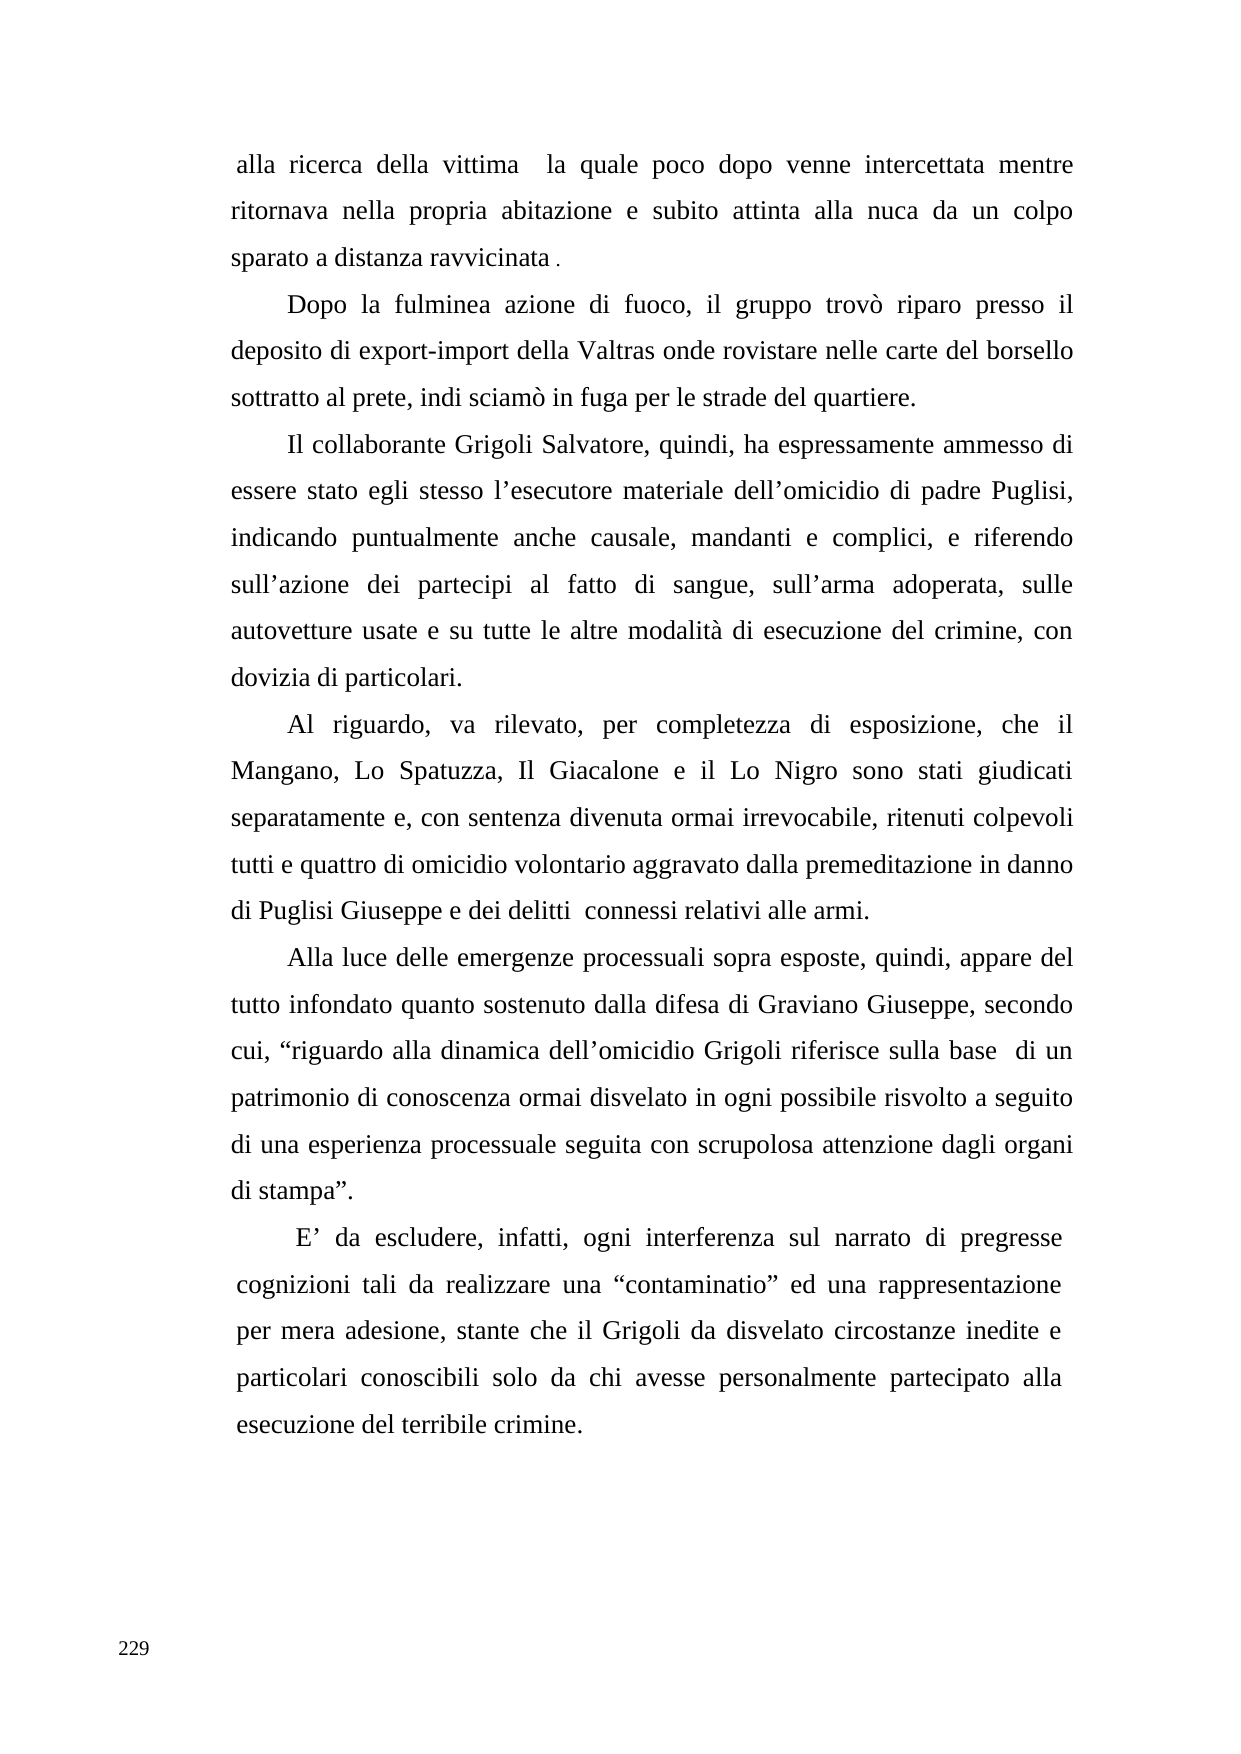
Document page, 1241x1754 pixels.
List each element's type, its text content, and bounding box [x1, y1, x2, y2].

text Il collaborante Grigoli Salvatore, quindi, ha espressamente ammesso di essere stato egli stesso l’esecutore materiale dell’omicidio di padre Puglisi, indicando puntualmente anche causale, mandanti e complici, e riferendo sull’azione dei partecipi al fatto di sangue, sull’arma adoperata, sulle autovetture usate e su tutte le altre modalità di esecuzione del crimine, con dovizia di particolari. [231, 428, 1074, 692]
text Alla luce delle emergenze processuali sopra esposte, quindi, appare del tutto infondato quanto sostenuto dalla difesa di Graviano Giuseppe, secondo cui, “riguardo alla dinamica dell’omicidio Grigoli riferisce sulla base di un patrimonio di conoscenza ormai disvelato in ogni possibile risvolto a seguito di una esperienza processuale seguita con scrupolosa attenzione dagli organi di stampa”. [231, 941, 1074, 1206]
text Al riguardo, va rilevato, per completezza di esposizione, che il Mangano, Lo Spatuzza, Il Giacalone e il Lo Nigro sono stati giudicati separatamente e, con sentenza divenuta ormai irrevocabile, ritenuti colpevoli tutti e quattro di omicidio volontario aggravato dalla premeditazione in danno di Puglisi Giuseppe e dei delitti connessi relativi alle armi. [231, 708, 1074, 926]
text Dopo la fulminea azione di fuoco, il gruppo trovò riparo presso il deposito di export-import della Valtras onde rovistare nelle carte del borsello sottratto al prete, indi sciamò in fuga per le strade del quartiere. [231, 288, 1074, 412]
text E’ da escludere, infatti, ogni interferenza sul narrato di pregresse cognizioni tali da realizzare una “contaminatio” ed una rappresentazione per mera adesione, stante che il Grigoli da disvelato circostanze inedite e particolari conoscibili solo da chi avesse personalmente partecipato alla esecuzione del terribile crimine. [236, 1221, 1063, 1439]
text alla ricerca della vittima la quale poco dopo venne intercettata mentre ritornava nella propria abitazione e subito attinta alla nuca da un colpo sparato a distanza ravvicinata . [231, 148, 1074, 272]
